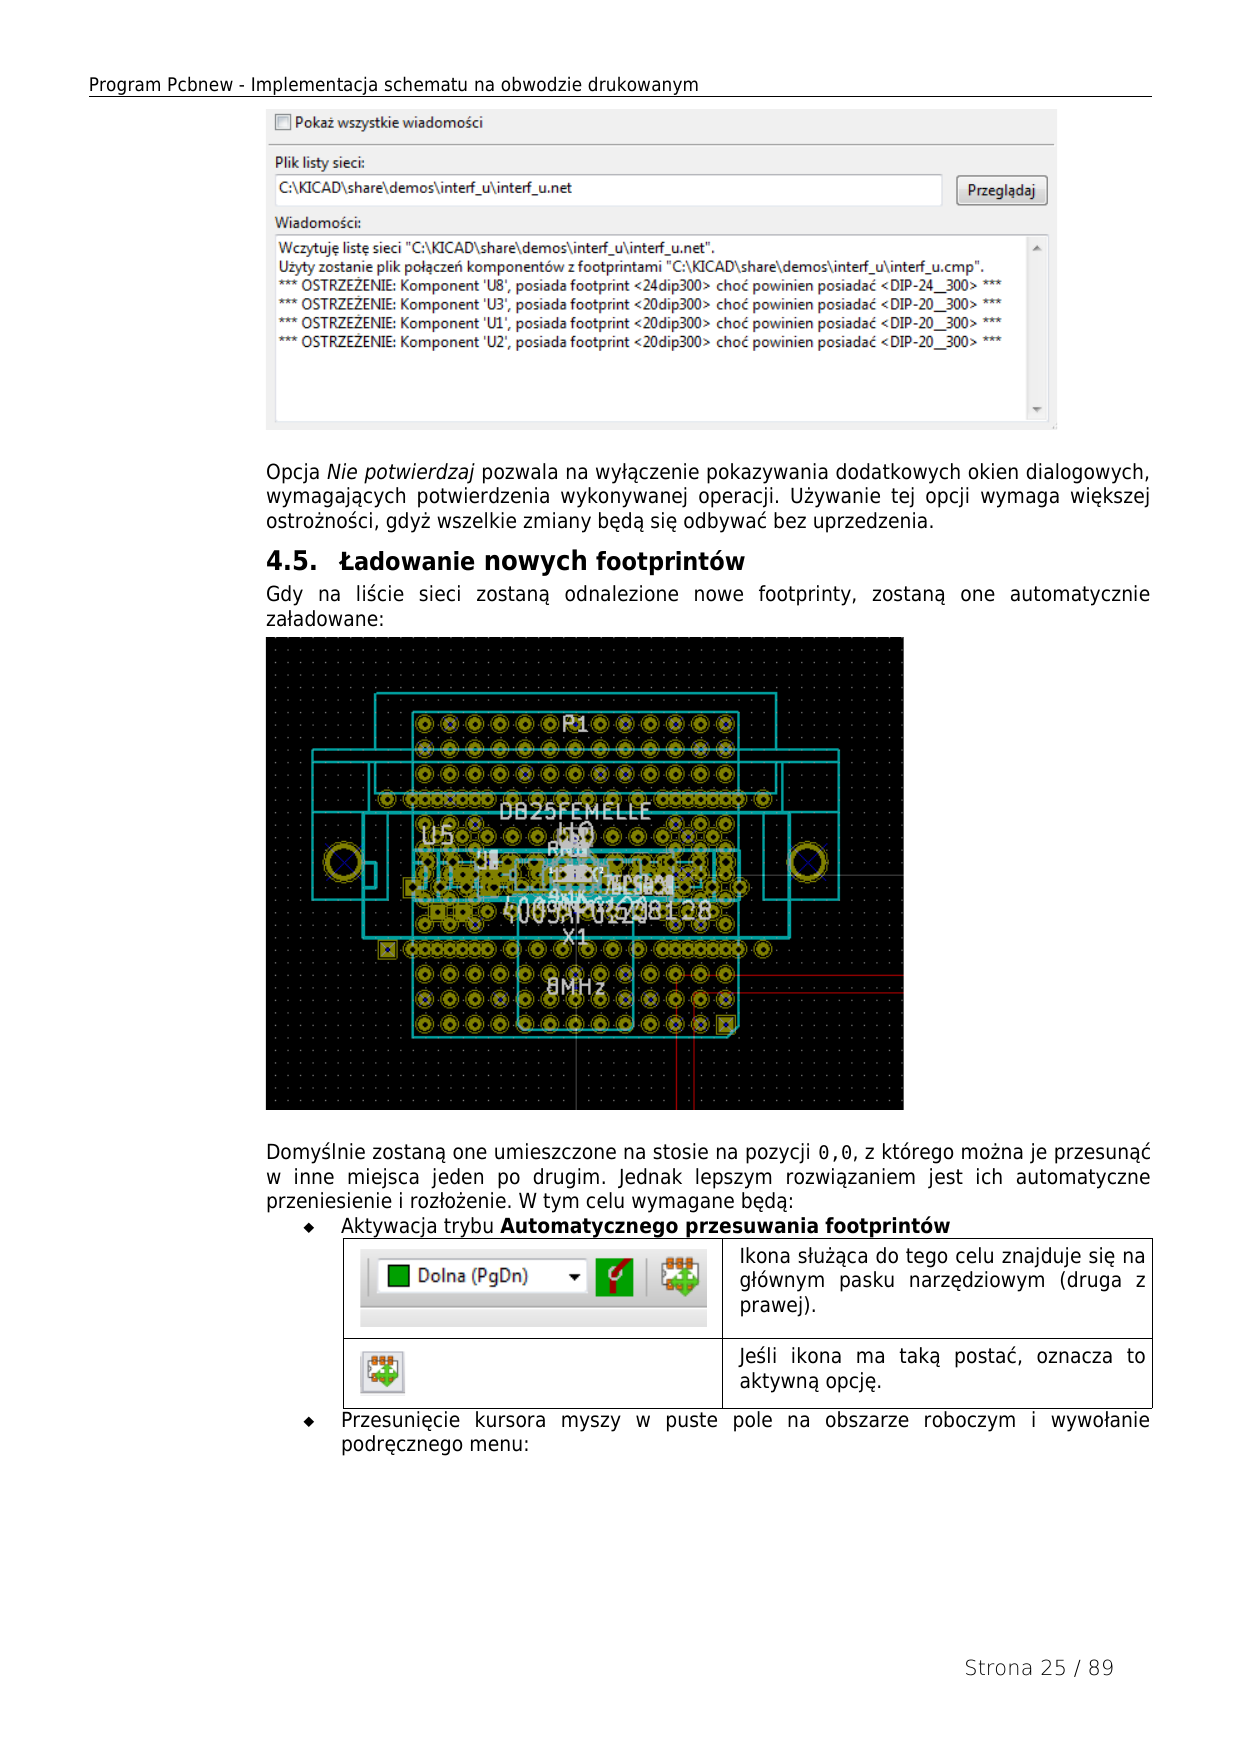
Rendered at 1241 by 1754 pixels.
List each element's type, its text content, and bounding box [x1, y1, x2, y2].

text Opcja Nie potwierdzaj pozwala na wyłączenie pokazywania dodatkowych okien dialogowych, wymagających potwierdzenia wykonywanej operacji. Używanie tej opcji wymaga większej ostrożności, gdyż wszelkie zmiany będą się odbywać bez uprzedzenia. [266, 460, 1152, 533]
subtitle Ładowanie nowych footprintów [266, 545, 1152, 576]
text Gdy na liście sieci zostaną odnalezione nowe footprinty, zostaną one automatycznie załadowane: [266, 582, 1152, 631]
list Przesunięcie kursora myszy w puste pole na obszarze roboczym i wywołanie podręcznego menu: [303, 1408, 1152, 1457]
table_header [344, 1239, 722, 1338]
picture [360, 1350, 406, 1396]
text Domyślnie zostaną one umieszczone na stosie na pozycji 0,0, z którego można je przesunąć w inne miejsca jeden po drugim. Jednak lepszym rozwiązaniem jest ich automatyczne przeniesienie i rozłożenie. W tym celu wymagane będą: [266, 1140, 1152, 1213]
table_header Ikona służąca do tego celu znajduje się na głównym pasku narzędziowym (druga z prawej). [723, 1239, 1152, 1338]
picture [360, 1249, 707, 1327]
picture [265, 109, 1058, 430]
table_cell [344, 1339, 722, 1408]
list Aktywacja trybu Automatycznego przesuwania footprintów [303, 1213, 1152, 1238]
picture [265, 637, 904, 1110]
table_cell Jeśli ikona ma taką postać, oznacza to aktywną opcję. [723, 1339, 1152, 1408]
